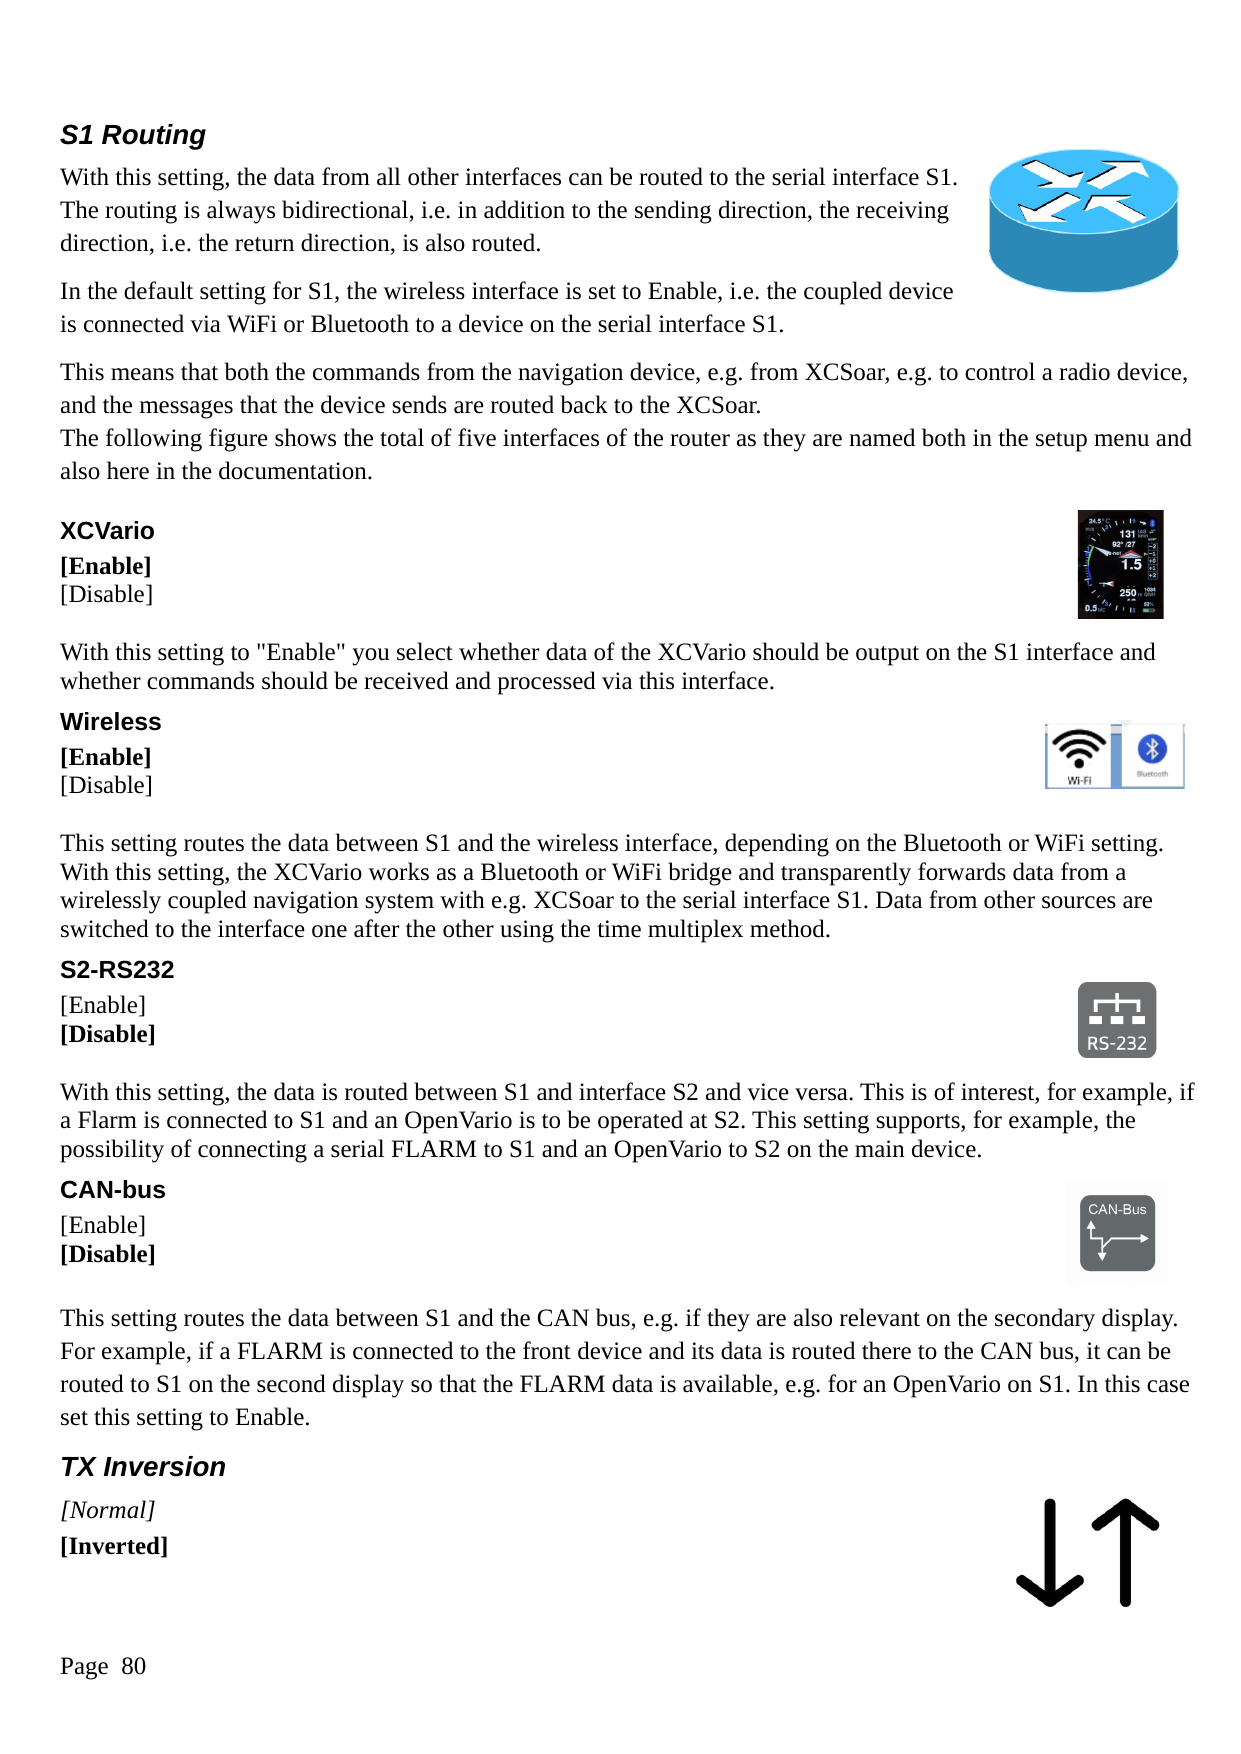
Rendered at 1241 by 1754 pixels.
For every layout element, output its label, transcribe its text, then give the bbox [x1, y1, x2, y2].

text [1164, 551, 1207, 579]
picture [1002, 1462, 1178, 1644]
text [Enable] [60, 1210, 1065, 1239]
text With this setting to "Enable" you select whether data of the XCVario should be output on the S1 interface and whether commands should be received and processed via this interface. [60, 637, 1207, 694]
text [Disable] [60, 1019, 1075, 1048]
text [Inverted] [60, 1531, 1002, 1559]
text With this setting, the data is routed between S1 and interface S2 and vice versa. This is of interest, for example, if a Flarm is connected to S1 and an OpenVario is to be operated at S2. This setting supports, for example, the possibility of connecting a serial FLARM to S1 and an OpenVario to S2 on the main device. [60, 1077, 1207, 1163]
text [1159, 990, 1207, 1019]
subtitle Wireless [60, 707, 1207, 736]
subtitle S1 Routing [60, 118, 1207, 150]
text [1170, 1239, 1207, 1268]
subtitle TX Inversion [60, 1451, 1207, 1482]
text This setting routes the data between S1 and the CAN bus, e.g. if they are also relevant on the secondary display. For example, if a FLARM is connected to the front device and its data is routed there to the CAN bus, it can be routed to S1 on the second display so that the FLARM data is available, e.g. for an OpenVario on S1. In this case set this setting to Enable. [60, 1303, 1207, 1431]
text [Disable] [60, 1239, 1065, 1268]
text [1164, 579, 1207, 608]
picture [1075, 982, 1159, 1058]
text [1178, 1495, 1207, 1524]
text [Normal] [60, 1495, 1002, 1524]
subtitle XCVario [60, 516, 1077, 544]
text [1178, 1531, 1207, 1559]
picture [1065, 1181, 1170, 1286]
text [1159, 1019, 1207, 1048]
text [Disable] [60, 771, 1207, 799]
picture [1045, 720, 1185, 789]
text [1185, 742, 1207, 771]
subtitle S2-RS232 [60, 956, 1207, 984]
text [1170, 1210, 1207, 1239]
text [Enable] [60, 742, 1045, 771]
text This means that both the commands from the navigation device, e.g. from XCSoar, e.g. to control a radio device, and the messages that the device sends are routed back to the XCSoar. The following figure shows the total of five interfaces of the router as they are named both in the setup menu and also here in the documentation. [60, 357, 1207, 484]
subtitle [1164, 516, 1207, 544]
picture [1077, 510, 1164, 619]
subtitle CAN-bus [60, 1175, 1207, 1204]
text [Enable] [60, 990, 1075, 1019]
text In the default setting for S1, the wireless interface is set to Enable, i.e. the coupled device is connected via WiFi or Bluetooth to a device on the serial interface S1. [60, 276, 1207, 338]
text [Disable] [60, 579, 1077, 608]
text This setting routes the data between S1 and the wireless interface, depending on the Bluetooth or WiFi setting. With this setting, the XCVario works as a Bluetooth or WiFi bridge and transparently forwards data from a wirelessly coupled navigation system with e.g. XCSoar to the serial interface S1. Data from other sources are switched to the interface one after the other using the time multiplex method. [60, 828, 1207, 943]
text [Enable] [60, 551, 1077, 579]
text With this setting, the data from all other interfaces can be routed to the serial interface S1. The routing is always bidirectional, i.e. in addition to the sending direction, the receiving direction, i.e. the return direction, is also routed. [60, 162, 967, 257]
picture [967, 121, 1206, 321]
